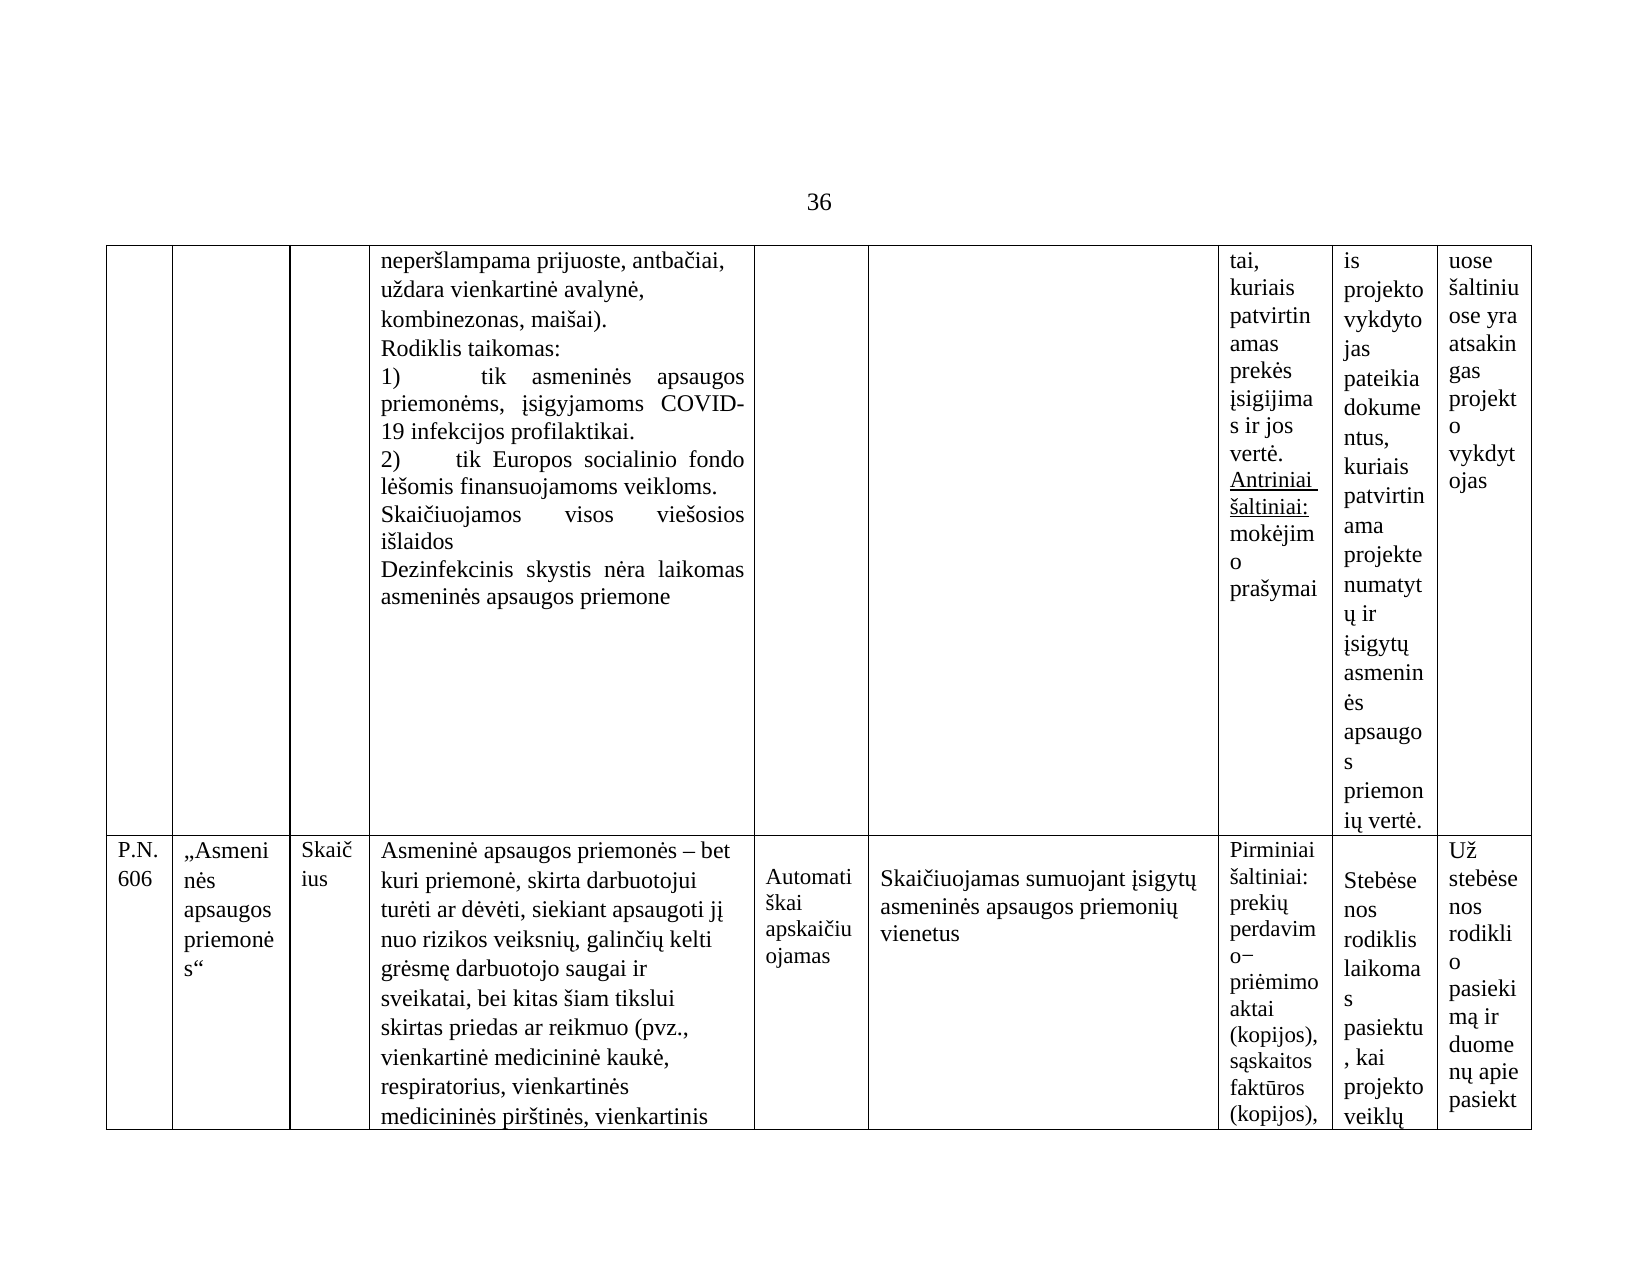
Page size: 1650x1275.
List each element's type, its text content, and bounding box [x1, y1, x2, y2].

table_cell Skaičius [291, 836, 369, 1129]
table_cell [755, 246, 868, 835]
table_cell Skaičiuojamas sumuojant įsigytų asmeninės apsaugos priemonių vienetus [869, 836, 1218, 1129]
table_cell Asmeninė apsaugos priemonės – bet kuri priemonė, skirta darbuotojui turėti ar dėvėti, siekiant apsaugoti jį nuo rizikos veiksnių, galinčių kelti grėsmę darbuotojo saugai ir sveikatai, bei kitas šiam tikslui skirtas priedas ar reikmuo (pvz., vienkartinė medicininė kaukė, respiratorius, vienkartinės medicininės pirštinės, vienkartinis [370, 836, 754, 1129]
table_cell P.N.606 [107, 836, 172, 1129]
table_cell is projekto vykdytojas pateikia dokumentus, kuriais patvirtinama projekte numatytų ir įsigytų asmeninės apsaugos priemonių vertė. [1333, 246, 1437, 835]
table_cell neperšlampama prijuoste, antbačiai, uždara vienkartinė avalynė, kombinezonas, maišai). Rodiklis taikomas: 1) tik asmeninės apsaugos priemonėms, įsigyjamoms COVID-19 infekcijos profilaktikai. 2) tik Europos socialinio fondo lėšomis finansuojamoms veikloms. Skaičiuojamos visos viešosios išlaidos Dezinfekcinis skystis nėra laikomas asmeninės apsaugos priemone [370, 246, 754, 835]
table_cell tai, kuriais patvirtinamas prekės įsigijimas ir jos vertė. Antriniai šaltiniai: mokėjimo prašymai [1219, 246, 1332, 835]
table_cell „Asmeninės apsaugos priemonės“ [173, 836, 289, 1129]
table_cell Stebėsenos rodiklis laikomas pasiektu, kai projekto veiklų [1333, 836, 1437, 1129]
table_cell Už stebėsenos rodiklio pasiekimą ir duomenų apie pasiekt [1438, 836, 1531, 1129]
table_cell [869, 246, 1218, 835]
table_cell [173, 246, 289, 835]
table_cell Pirminiai šaltiniai: prekių perdavimo− priėmimo aktai (kopijos), sąskaitos faktūros (kopijos), [1219, 836, 1332, 1129]
table_cell [291, 246, 369, 835]
table_cell Automatiškai apskaičiuojamas [755, 836, 868, 1129]
table_cell [107, 246, 172, 835]
table_cell uose šaltiniuose yra atsakingas projekto vykdytojas [1438, 246, 1531, 835]
